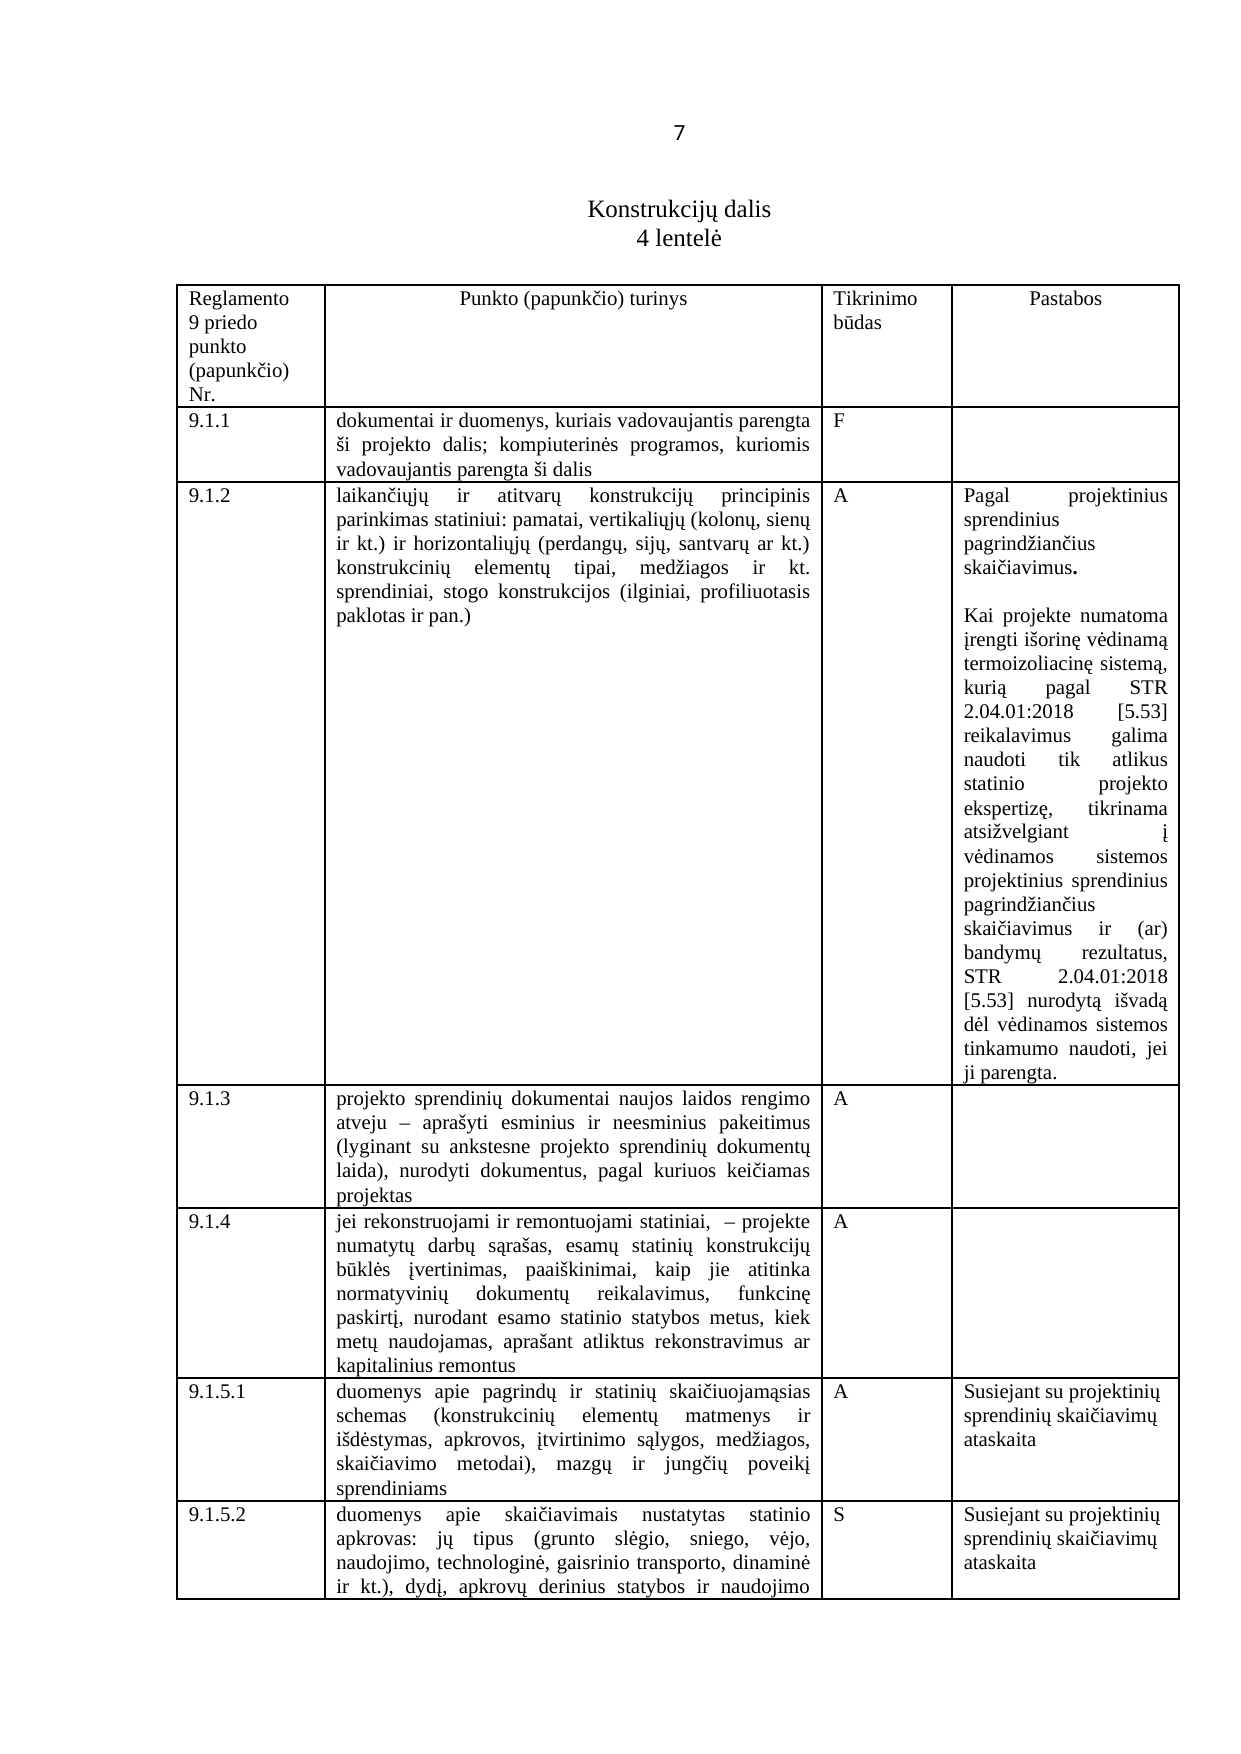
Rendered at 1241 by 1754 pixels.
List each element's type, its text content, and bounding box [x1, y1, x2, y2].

table_cell 9.1.2 [178, 483, 324, 1084]
table_cell jei rekonstruojami ir remontuojami statiniai, – projekte numatytų darbų sąrašas, esamų statinių konstrukcijų būklės įvertinimas, paaiškinimai, kaip jie atitinka normatyvinių dokumentų reikalavimus, funkcinę paskirtį, nurodant esamo statinio statybos metus, kiek metų naudojamas, aprašant atliktus rekonstravimus ar kapitalinius remontus [326, 1209, 821, 1377]
table_cell 9.1.5.2 [178, 1502, 324, 1598]
table_cell projekto sprendinių dokumentai naujos laidos rengimo atveju – aprašyti esminius ir neesminius pakeitimus (lyginant su ankstesne projekto sprendinių dokumentų laida), nurodyti dokumentus, pagal kuriuos keičiamas projektas [326, 1086, 821, 1207]
table_cell 9.1.1 [178, 408, 324, 481]
table_cell [953, 1209, 1178, 1377]
table_cell dokumentai ir duomenys, kuriais vadovaujantis parengta ši projekto dalis; kompiuterinės programos, kuriomis vadovaujantis parengta ši dalis [326, 408, 821, 481]
table_cell duomenys apie pagrindų ir statinių skaičiuojamąsias schemas (konstrukcinių elementų matmenys ir išdėstymas, apkrovos, įtvirtinimo sąlygos, medžiagos, skaičiavimo metodai), mazgų ir jungčių poveikį sprendiniams [326, 1379, 821, 1499]
table_cell S [823, 1502, 951, 1598]
table_cell Pagal projektinius sprendinius pagrindžiančius skaičiavimus. Kai projekte numatoma įrengti išorinę vėdinamą termoizoliacinę sistemą, kurią pagal STR 2.04.01:2018 [5.53] reikalavimus galima naudoti tik atlikus statinio projekto ekspertizę, tikrinama atsižvelgiant į vėdinamos sistemos projektinius sprendinius pagrindžiančius skaičiavimus ir (ar) bandymų rezultatus, STR 2.04.01:2018 [5.53] nurodytą išvadą dėl vėdinamos sistemos tinkamumo naudoti, jei ji parengta. [953, 483, 1178, 1084]
table_cell 9.1.4 [178, 1209, 324, 1377]
text Konstrukcijų dalis [177, 194, 1181, 223]
table_cell [953, 1086, 1178, 1207]
text 4 lentelė [177, 223, 1181, 251]
table_cell 9.1.5.1 [178, 1379, 324, 1499]
table_cell Susiejant su projektinių sprendinių skaičiavimų ataskaita [953, 1379, 1178, 1499]
table_cell A [823, 1209, 951, 1377]
table_cell A [823, 1379, 951, 1499]
table_cell [953, 408, 1178, 481]
table_header Reglamento 9 priedo punkto (papunkčio) Nr. [178, 286, 324, 406]
table_cell Susiejant su projektinių sprendinių skaičiavimų ataskaita [953, 1502, 1178, 1598]
table_cell laikančiųjų ir atitvarų konstrukcijų principinis parinkimas statiniui: pamatai, vertikaliųjų (kolonų, sienų ir kt.) ir horizontaliųjų (perdangų, sijų, santvarų ar kt.) konstrukcinių elementų tipai, medžiagos ir kt. sprendiniai, stogo konstrukcijos (ilginiai, profiliuotasis paklotas ir pan.) [326, 483, 821, 1084]
table_header Pastabos [953, 286, 1178, 406]
table_header Punkto (papunkčio) turinys [326, 286, 821, 406]
table_cell F [823, 408, 951, 481]
table_cell A [823, 1086, 951, 1207]
table_cell A [823, 483, 951, 1084]
table_cell duomenys apie skaičiavimais nustatytas statinio apkrovas: jų tipus (grunto slėgio, sniego, vėjo, naudojimo, technologinė, gaisrinio transporto, dinaminė ir kt.), dydį, apkrovų derinius statybos ir naudojimo [326, 1502, 821, 1598]
table_cell 9.1.3 [178, 1086, 324, 1207]
table_header Tikrinimo būdas [823, 286, 951, 406]
